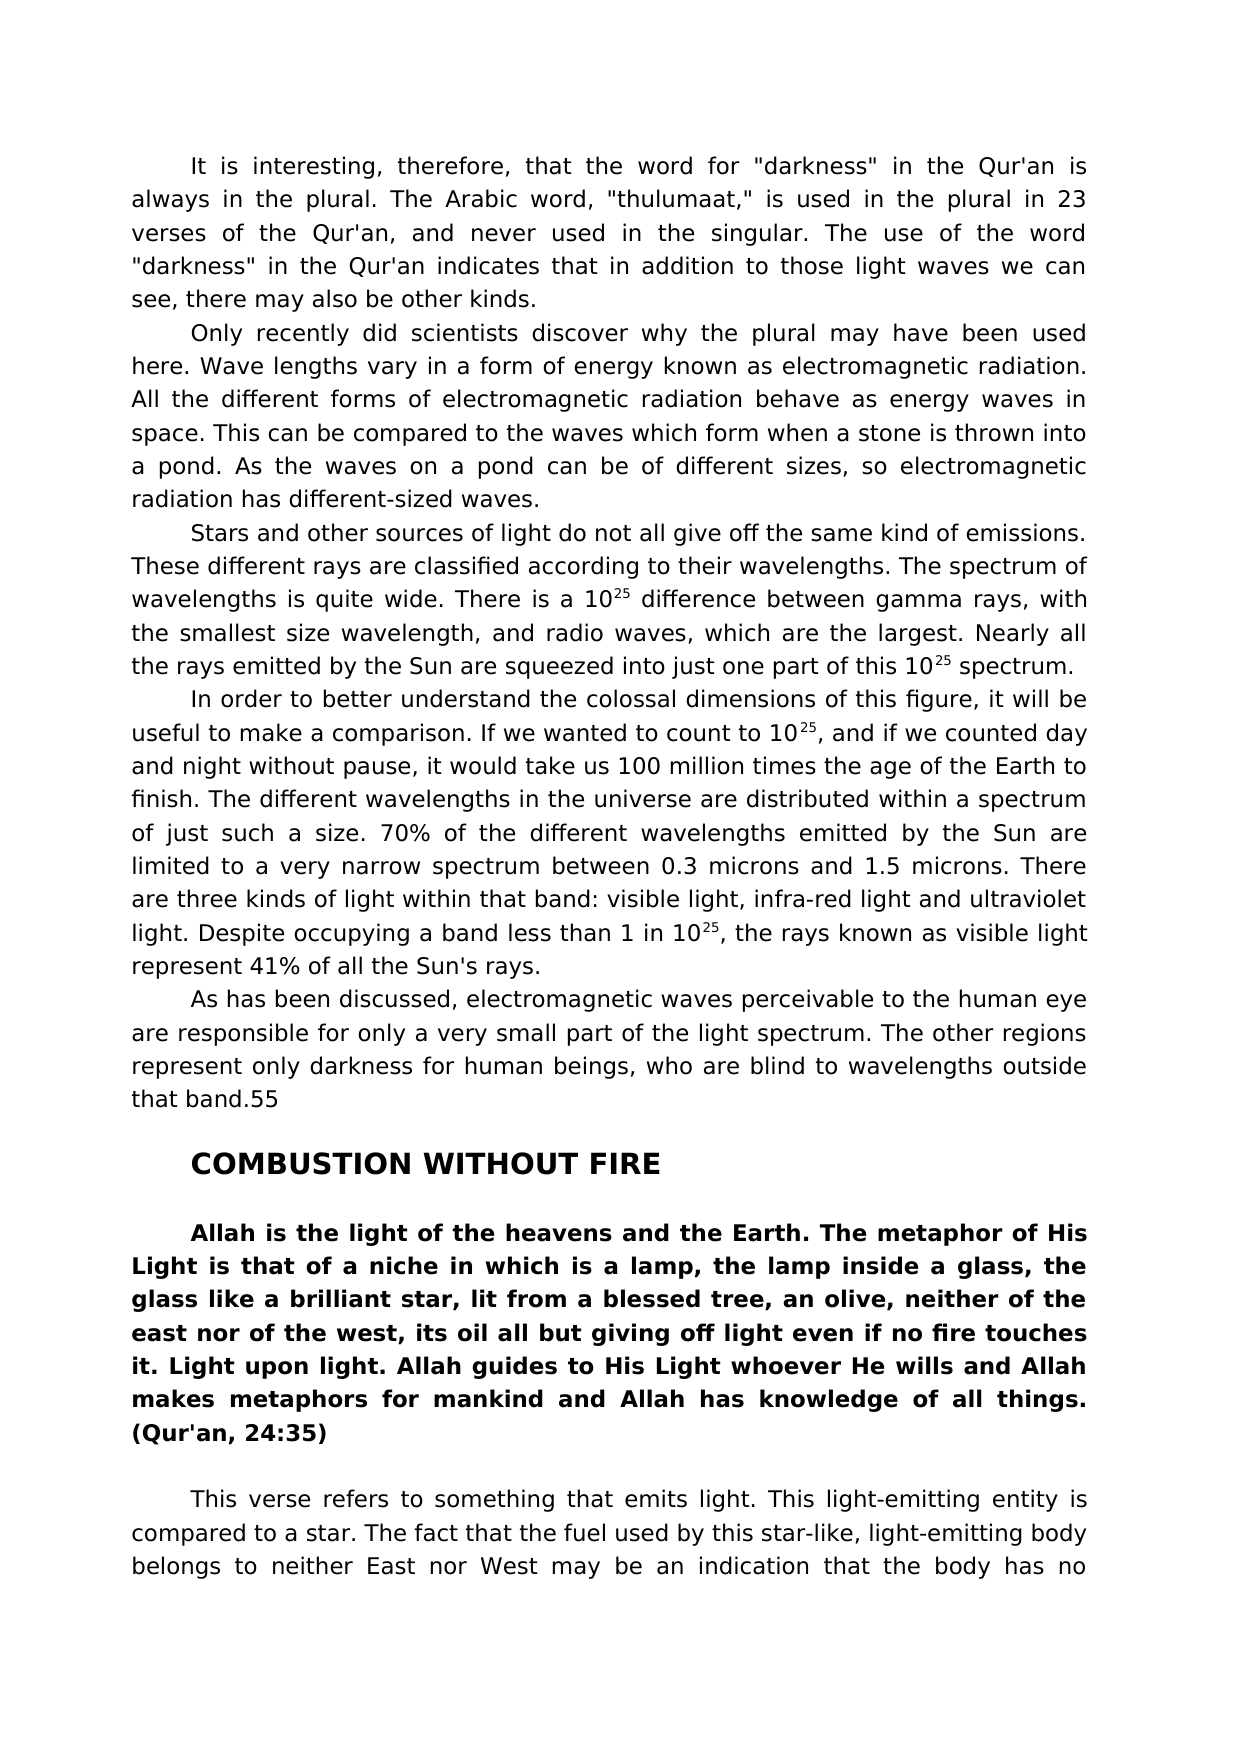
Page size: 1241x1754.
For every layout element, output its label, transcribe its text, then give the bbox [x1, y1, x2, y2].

text In order to better understand the colossal dimensions of this figure, it will be useful to make a comparison. If we wanted to count to 1025, and if we counted day and night without pause, it would take us 100 million times the age of the Earth to finish. The different wavelengths in the universe are distributed within a spectrum of just such a size. 70% of the different wavelengths emitted by the Sun are limited to a very narrow spectrum between 0.3 microns and 1.5 microns. There are three kinds of light within that band: visible light, infra-red light and ultraviolet light. Despite occupying a band less than 1 in 1025, the rays known as visible light represent 41% of all the Sun's rays. [131, 681, 1088, 981]
text Stars and other sources of light do not all give off the same kind of emissions. These different rays are classified according to their wavelengths. The spectrum of wavelengths is quite wide. There is a 1025 difference between gamma rays, with the smallest size wavelength, and radio waves, which are the largest. Nearly all the rays emitted by the Sun are squeezed into just one part of this 1025 spectrum. [131, 514, 1088, 681]
text It is interesting, therefore, that the word for "darkness" in the Qur'an is always in the plural. The Arabic word, "thulumaat," is used in the plural in 23 verses of the Qur'an, and never used in the singular. The use of the word "darkness" in the Qur'an indicates that in addition to those light waves we can see, there may also be other kinds. [131, 148, 1088, 314]
text Only recently did scientists discover why the plural may have been used here. Wave lengths vary in a form of energy known as electromagnetic radiation. All the different forms of electromagnetic radiation behave as energy waves in space. This can be compared to the waves which form when a stone is thrown into a pond. As the waves on a pond can be of different sizes, so electromagnetic radiation has different-sized waves. [131, 314, 1088, 514]
text Allah is the light of the heavens and the Earth. The metaphor of His Light is that of a niche in which is a lamp, the lamp inside a glass, the glass like a brilliant star, lit from a blessed tree, an olive, neither of the east nor of the west, its oil all but giving off light even if no fire touches it. Light upon light. Allah guides to His Light whoever He wills and Allah makes metaphors for mankind and Allah has knowledge of all things. (Qur'an, 24:35) [131, 1214, 1088, 1448]
text COMBUSTION WITHOUT FIRE [131, 1148, 1088, 1181]
text This verse refers to something that emits light. This light-emitting entity is compared to a star. The fact that the fuel used by this star-like, light-emitting body belongs to neither East nor West may be an indication that the body has no [131, 1481, 1088, 1581]
text As has been discussed, electromagnetic waves perceivable to the human eye are responsible for only a very small part of the light spectrum. The other regions represent only darkness for human beings, who are blind to wavelengths outside that band.55 [131, 981, 1088, 1114]
